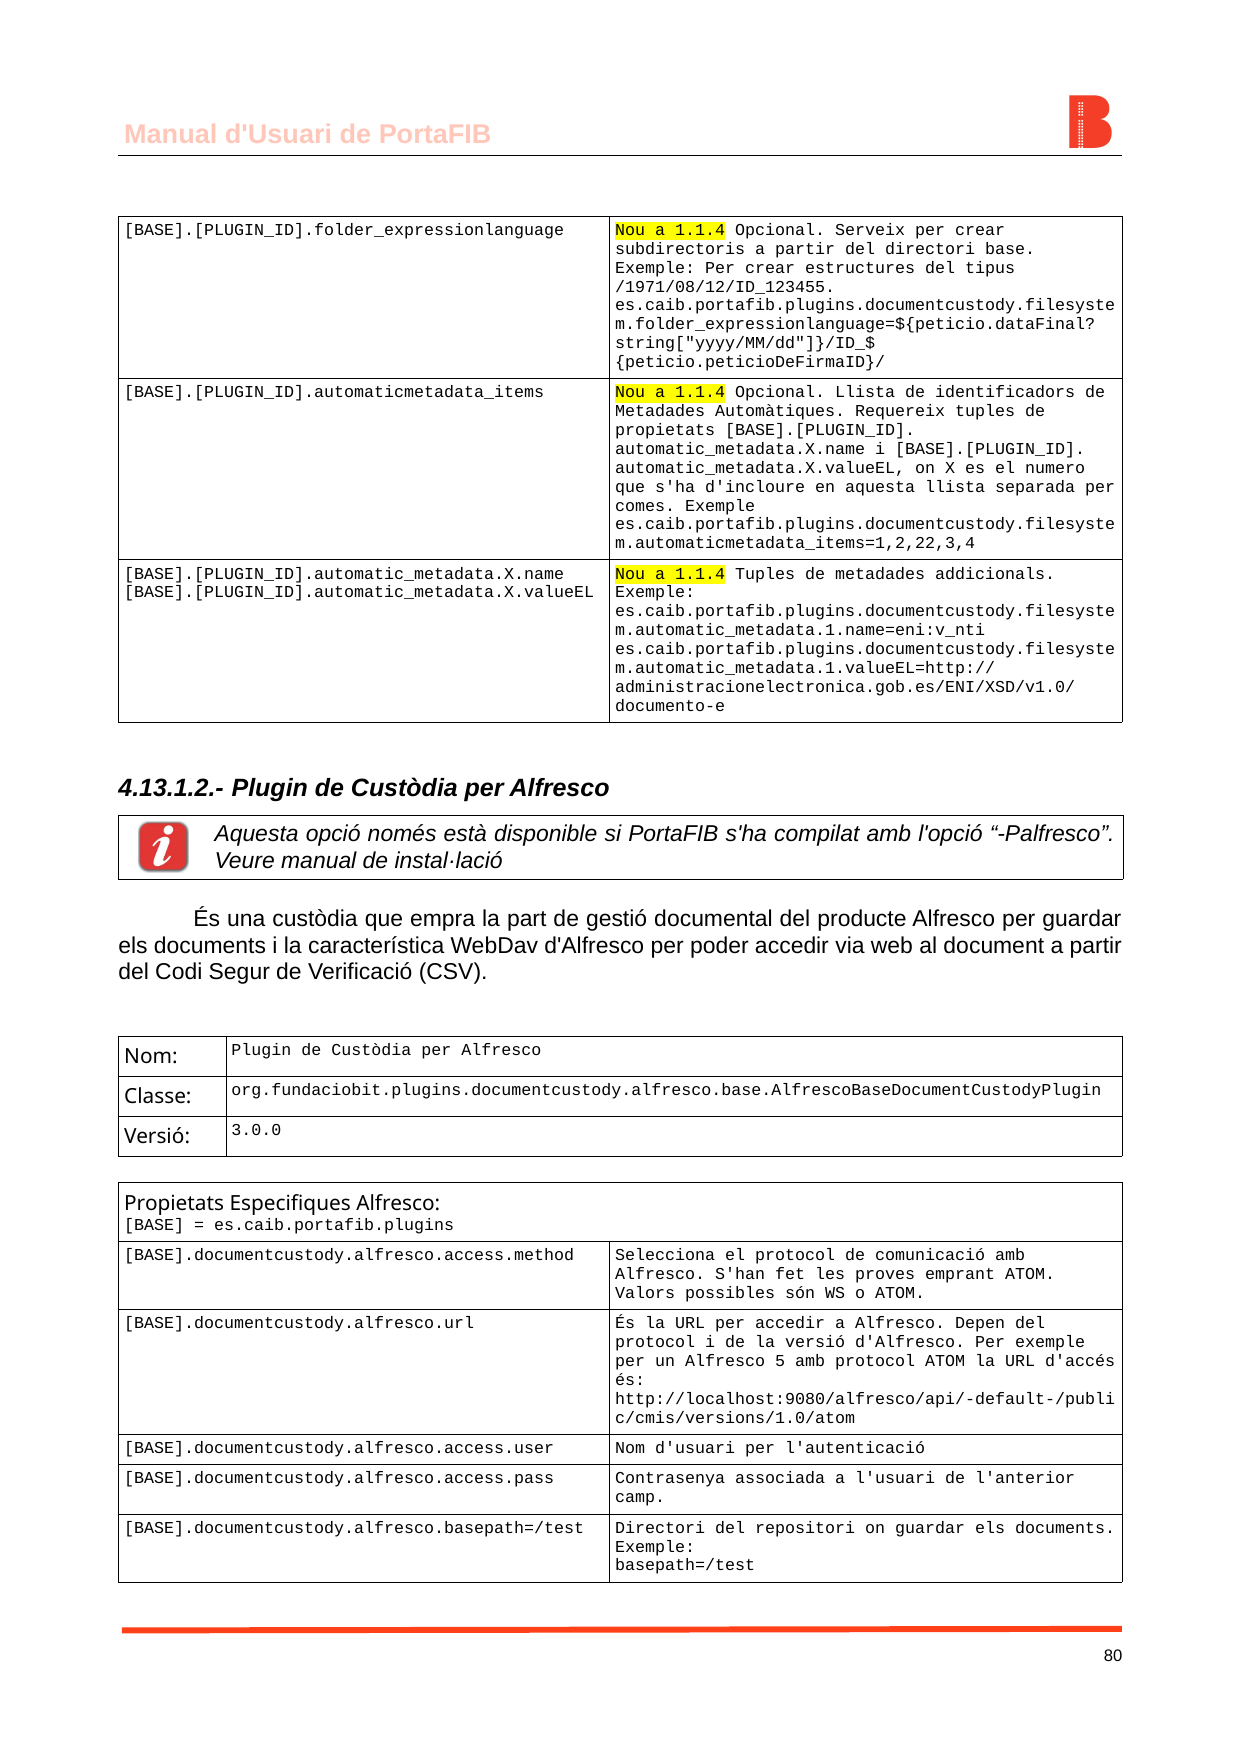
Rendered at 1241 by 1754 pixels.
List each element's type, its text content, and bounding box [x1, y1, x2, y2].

text És una custòdia que empra la part de gestió documental del producte Alfresco per guardar els documents i la característica WebDav d'Alfresco per poder accedir via web al document a partir del Codi Segur de Verificació (CSV). [118, 905, 1122, 984]
table_cell [BASE].[PLUGIN_ID].automaticmetadata_items [119, 379, 609, 559]
table_header Plugin de Custòdia per Alfresco [227, 1037, 1122, 1076]
table_header Nom: [119, 1037, 226, 1076]
table_cell Nom d'usuari per l'autenticació [610, 1435, 1122, 1464]
table_cell [BASE].documentcustody.alfresco.url [119, 1310, 609, 1434]
table_cell [BASE].documentcustody.alfresco.access.user [119, 1435, 609, 1464]
table_cell [BASE].[PLUGIN_ID].folder_expressionlanguage [119, 217, 609, 378]
table_cell Directori del repositori on guardar els documents. Exemple: basepath=/test [610, 1515, 1122, 1582]
table_cell 3.0.0 [227, 1117, 1122, 1156]
table_cell Classe: [119, 1077, 226, 1116]
table_cell Nou a 1.1.4 Opcional. Llista de identificadors de Metadades Automàtiques. Requereix tuples de propietats [BASE].[PLUGIN_ID]. automatic_metadata.X.name i [BASE].[PLUGIN_ID]. automatic_metadata.X.valueEL, on X es el numero que s'ha d'incloure en aquesta llista separada per comes. Exemple es.caib.portafib.plugins.documentcustody.filesystem.automaticmetadata_items=1,2,22,3,4 [610, 379, 1122, 559]
table_cell [BASE].documentcustody.alfresco.basepath=/test [119, 1515, 609, 1582]
table_cell Versió: [119, 1117, 226, 1156]
subtitle Plugin de Custòdia per Alfresco [118, 773, 1122, 802]
picture [1063, 94, 1117, 150]
table_cell Nou a 1.1.4 Tuples de metadades addicionals. Exemple: es.caib.portafib.plugins.documentcustody.filesystem.automatic_metadata.1.name=eni:v_nti es.caib.portafib.plugins.documentcustody.filesystem.automatic_metadata.1.valueEL=http://administracionelectronica.gob.es/ENI/XSD/v1.0/documento-e [610, 560, 1122, 722]
table_header [119, 816, 209, 879]
table_cell [BASE].[PLUGIN_ID].automatic_metadata.X.name [BASE].[PLUGIN_ID].automatic_metadata.X.valueEL [119, 560, 609, 722]
table_cell [BASE].documentcustody.alfresco.access.method [119, 1242, 609, 1309]
table_header Propietats Especifiques Alfresco: [BASE] = es.caib.portafib.plugins [119, 1183, 1122, 1241]
table_cell Nou a 1.1.4 Opcional. Serveix per crear subdirectoris a partir del directori base. Exemple: Per crear estructures del tipus /1971/08/12/ID_123455. es.caib.portafib.plugins.documentcustody.filesystem.folder_expressionlanguage=${peticio.dataFinal?string["yyyy/MM/dd"]}/ID_${peticio.peticioDeFirmaID}/ [610, 217, 1122, 378]
table_header Aquesta opció només està disponible si PortaFIB s'ha compilat amb l'opció “-Palfresco”. Veure manual de instal·lació [209, 816, 1123, 879]
table_cell Contrasenya associada a l'usuari de l'anterior camp. [610, 1465, 1122, 1513]
table_cell Selecciona el protocol de comunicació amb Alfresco. S'han fet les proves emprant ATOM. Valors possibles són WS o ATOM. [610, 1242, 1122, 1309]
picture [137, 821, 189, 873]
table_cell [BASE].documentcustody.alfresco.access.pass [119, 1465, 609, 1513]
table_cell org.fundaciobit.plugins.documentcustody.alfresco.base.AlfrescoBaseDocumentCustodyPlugin [227, 1077, 1122, 1116]
table_cell És la URL per accedir a Alfresco. Depen del protocol i de la versió d'Alfresco. Per exemple per un Alfresco 5 amb protocol ATOM la URL d'accés és: http://localhost:9080/alfresco/api/-default-/public/cmis/versions/1.0/atom [610, 1310, 1122, 1434]
